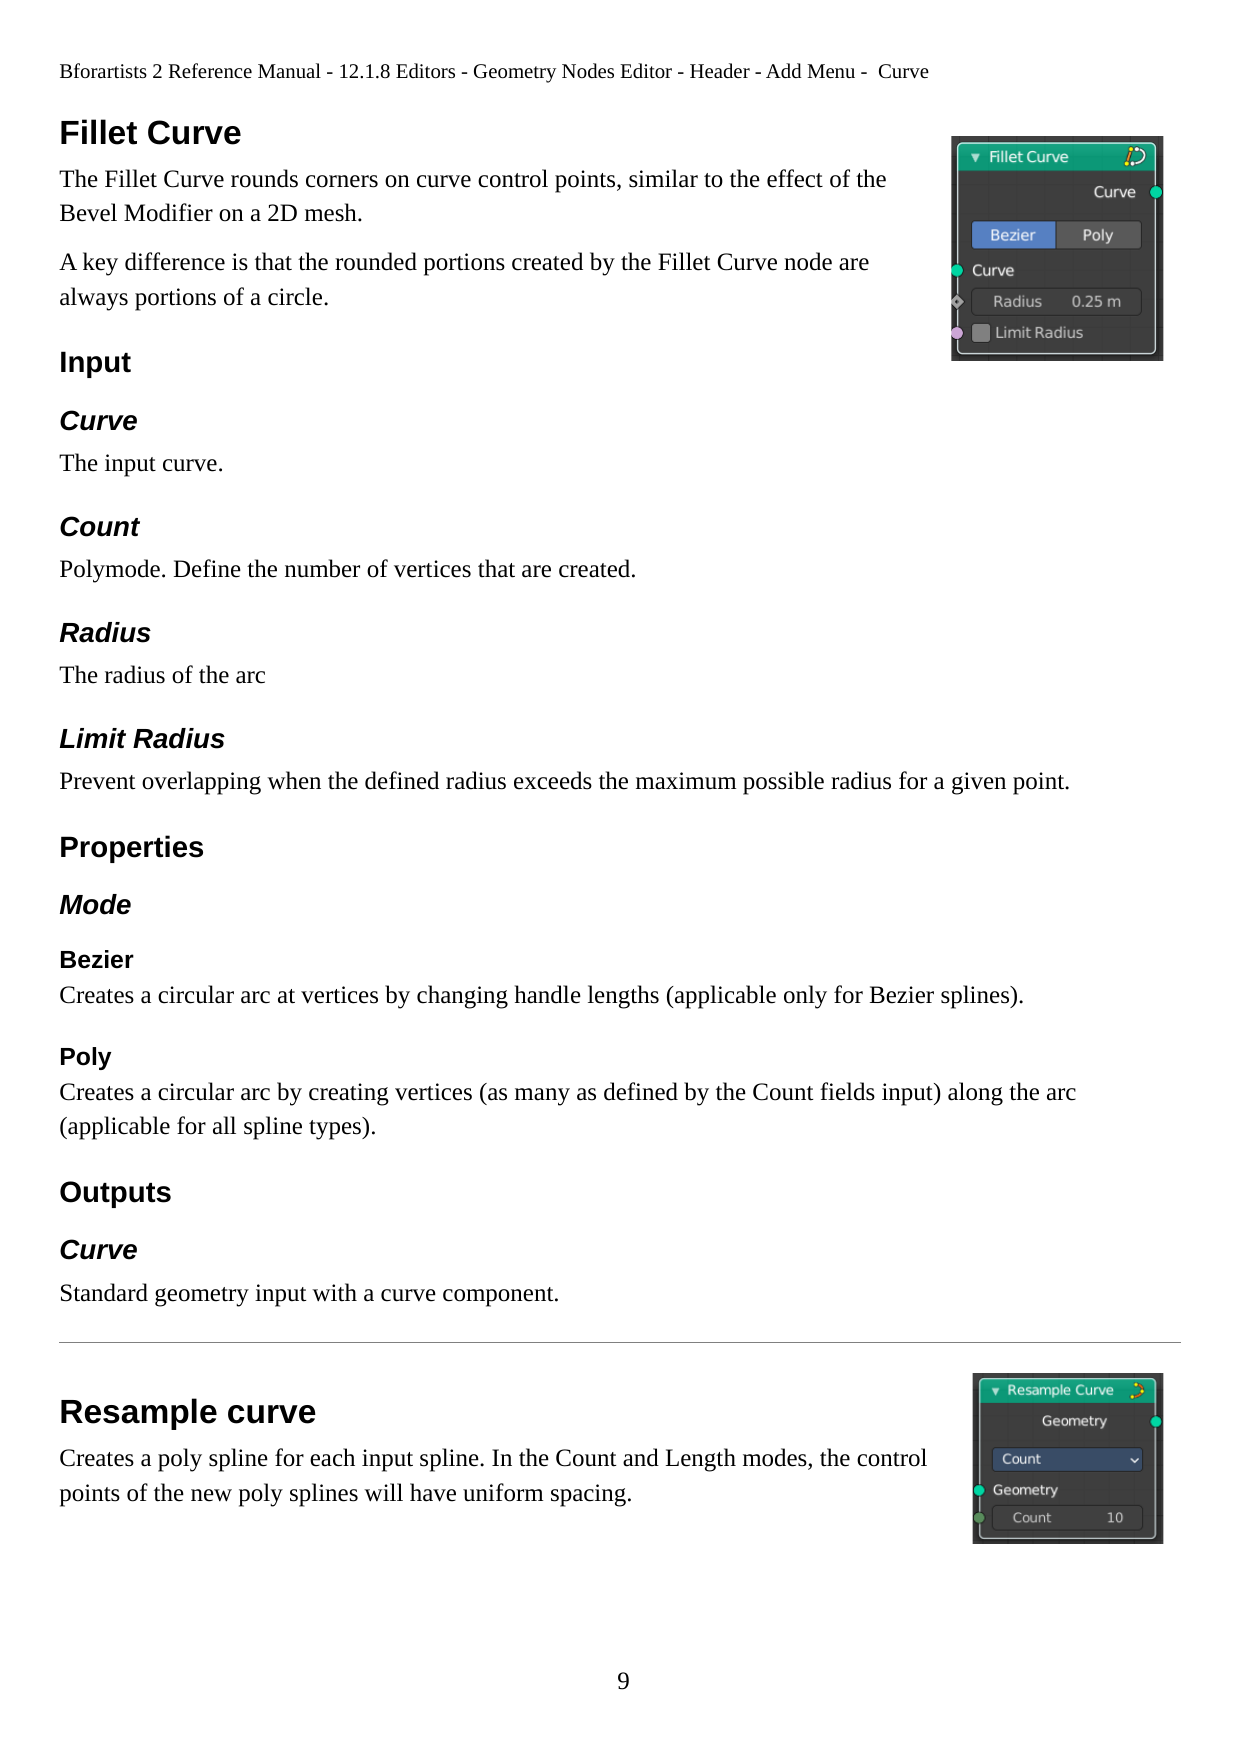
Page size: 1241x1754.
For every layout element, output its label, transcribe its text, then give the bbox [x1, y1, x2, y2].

text The input curve. [59, 448, 1181, 477]
subtitle Curve [59, 404, 1181, 436]
text The Fillet Curve rounds corners on curve control points, similar to the effect of the Bevel Modifier on a 2D mesh. [59, 164, 951, 227]
subtitle [1164, 1392, 1181, 1431]
text Creates a circular arc at vertices by changing handle lengths (applicable only for Bezier splines). [59, 980, 1181, 1009]
subtitle Bezier [59, 946, 1181, 974]
picture [951, 136, 1164, 361]
subtitle Curve [59, 1234, 1181, 1266]
text Standard geometry input with a curve component. [59, 1278, 1181, 1307]
subtitle Fillet Curve [59, 113, 1181, 151]
subtitle Input [59, 345, 1181, 379]
subtitle Mode [59, 889, 1181, 921]
subtitle Resample curve [59, 1392, 972, 1431]
text Creates a poly spline for each input spline. In the Count and Length modes, the control points of the new poly splines will have uniform spacing. [59, 1443, 972, 1506]
text Creates a circular arc by creating vertices (as many as defined by the Count fields input) along the arc (applicable for all spline types). [59, 1077, 1181, 1140]
text A key difference is that the rounded portions created by the Fillet Curve node are always portions of a circle. [59, 247, 951, 311]
subtitle Properties [59, 830, 1181, 864]
subtitle Radius [59, 616, 1181, 648]
text The radius of the arc [59, 660, 1181, 689]
text Prevent overlapping when the defined radius exceeds the maximum possible radius for a given point. [59, 766, 1181, 795]
subtitle Poly [59, 1042, 1181, 1071]
subtitle Limit Radius [59, 722, 1181, 754]
picture [972, 1373, 1164, 1544]
text Polymode. Define the number of vertices that are created. [59, 554, 1181, 583]
subtitle Outputs [59, 1175, 1181, 1209]
subtitle Count [59, 510, 1181, 542]
